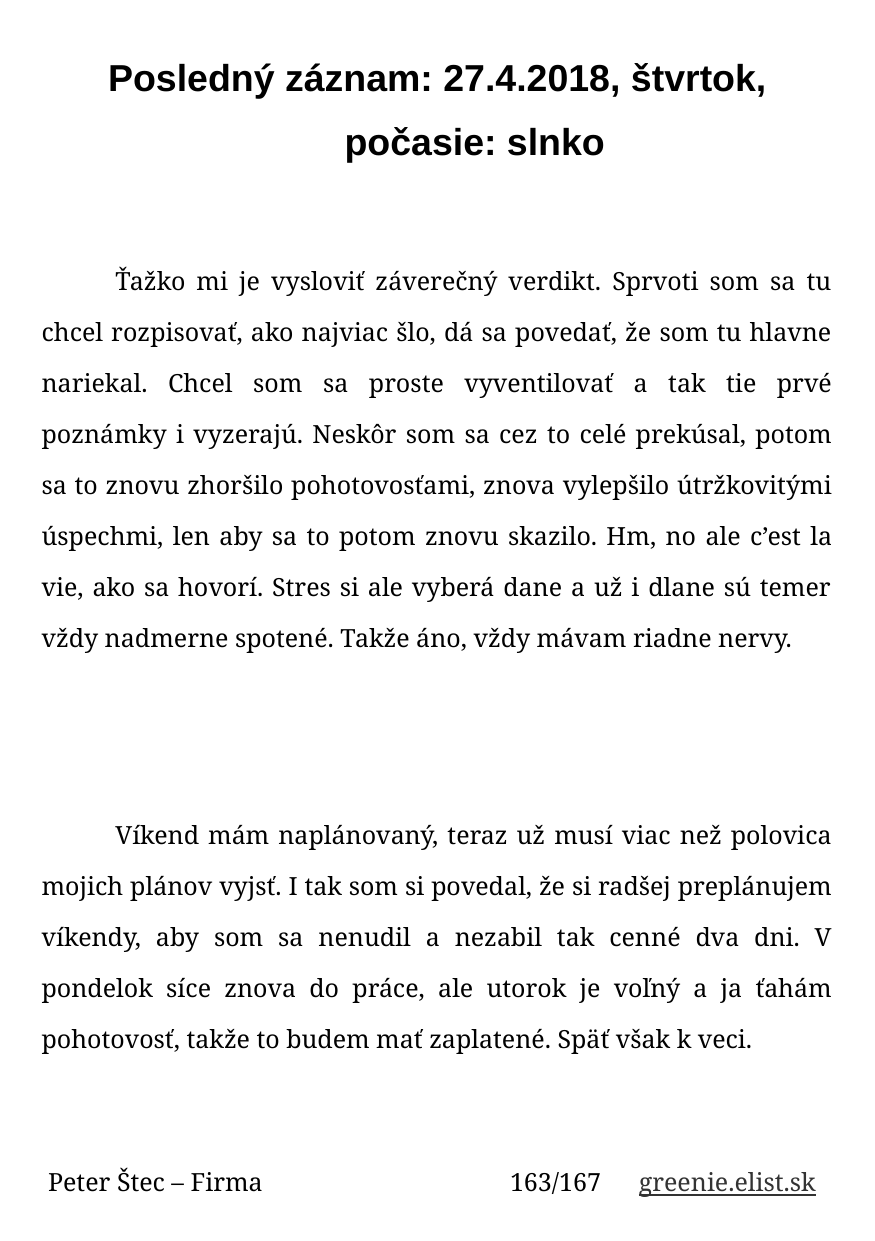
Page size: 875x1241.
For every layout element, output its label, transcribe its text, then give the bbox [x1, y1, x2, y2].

subtitle Posledný záznam: 27.4.2018, štvrtok, počasie: slnko [41, 56, 833, 164]
text Víkend mám naplánovaný, teraz už musí viac než polovica mojich plánov vyjsť. I tak som si povedal, že si radšej preplánujem víkendy, aby som sa nenudil a nezabil tak cenné dva dni. V pondelok síce znova do práce, ale utorok je voľný a ja ťahám pohotovosť, takže to budem mať zaplatené. Späť však k veci. [41, 818, 833, 1056]
text Ťažko mi je vysloviť záverečný verdikt. Sprvoti som sa tu chcel rozpisovať, ako najviac šlo, dá sa povedať, že som tu hlavne nariekal. Chcel som sa proste vyventilovať a tak tie prvé poznámky i vyzerajú. Neskôr som sa cez to celé prekúsal, potom sa to znovu zhoršilo pohotovosťami, znova vylepšilo útržkovitými úspechmi, len aby sa to potom znovu skazilo. Hm, no ale c’est la vie, ako sa hovorí. Stres si ale vyberá dane a už i dlane sú temer vždy nadmerne spotené. Takže áno, vždy mávam riadne nervy. [41, 263, 833, 655]
